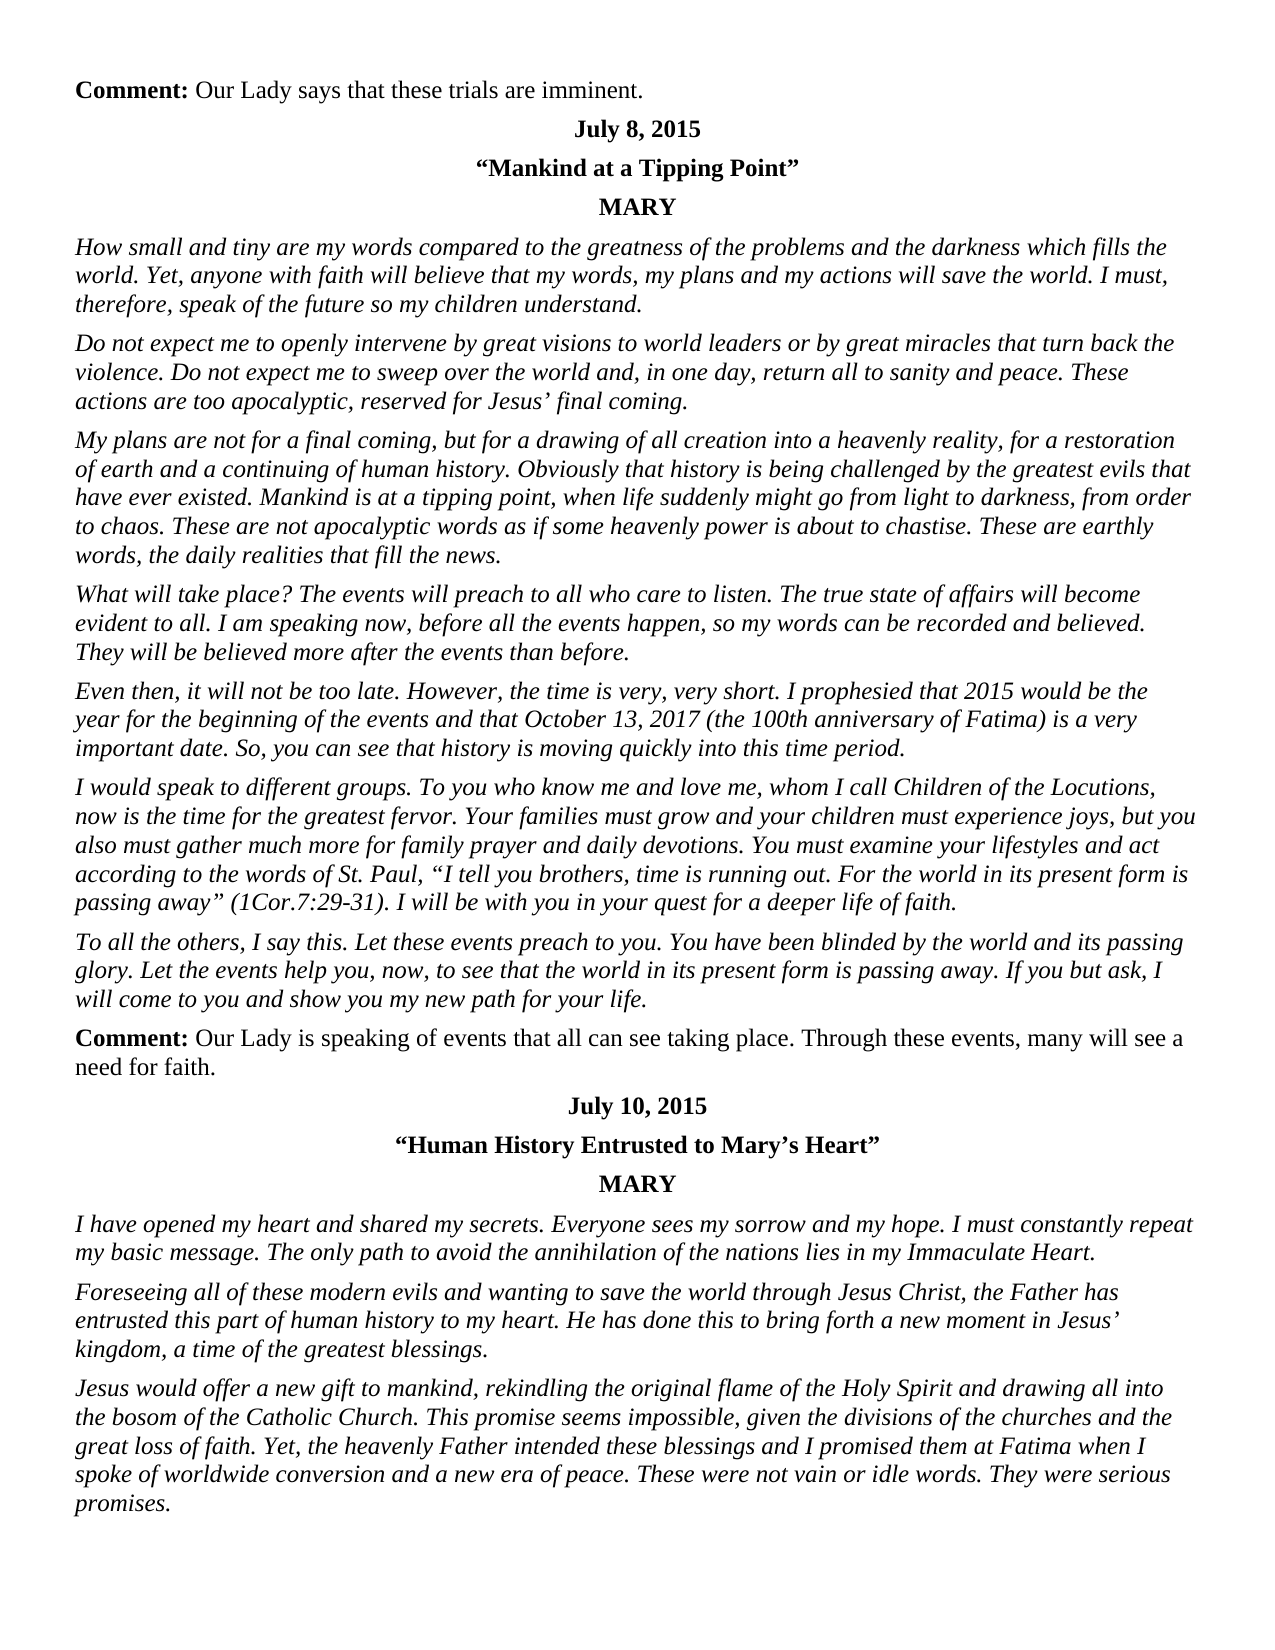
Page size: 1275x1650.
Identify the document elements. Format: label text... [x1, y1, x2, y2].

text July 10, 2015 [75, 1091, 1200, 1120]
text I would speak to different groups. To you who know me and love me, whom I call Children of the Locutions, now is the time for the greatest fervor. Your families must grow and your children must experience joys, but you also must gather much more for family prayer and daily devotions. You must examine your lifestyles and act according to the words of St. Paul, “I tell you brothers, time is running out. For the world in its present form is passing away” (1Cor.7:29-31). I will be with you in your quest for a deeper life of faith. [75, 772, 1200, 916]
text My plans are not for a final coming, but for a drawing of all creation into a heavenly reality, for a restoration of earth and a continuing of human history. Obviously that history is being challenged by the greatest evils that have ever existed. Mankind is at a tipping point, when life suddenly might go from light to darkness, from order to chaos. These are not apocalyptic words as if some heavenly power is about to chastise. These are earthly words, the daily realities that fill the news. [75, 425, 1200, 569]
text Jesus would offer a new gift to mankind, rekindling the original flame of the Holy Spirit and drawing all into the bosom of the Catholic Church. This promise seems impossible, given the divisions of the churches and the great loss of faith. Yet, the heavenly Father intended these blessings and I promised them at Fatima when I spoke of worldwide conversion and a new era of peace. These were not vain or idle words. They were serious promises. [75, 1373, 1200, 1517]
text How small and tiny are my words compared to the greatness of the problems and the darkness which fills the world. Yet, anyone with faith will believe that my words, my plans and my actions will save the world. I must, therefore, speak of the future so my children understand. [75, 232, 1200, 318]
text Comment: Our Lady says that these trials are imminent. [75, 75, 1200, 104]
text MARY [75, 192, 1200, 221]
text Do not expect me to openly intervene by great visions to world leaders or by great miracles that turn back the violence. Do not expect me to sweep over the world and, in one day, return all to sanity and peace. These actions are too apocalyptic, reserved for Jesus’ final coming. [75, 328, 1200, 414]
text Foreseeing all of these modern evils and wanting to save the world through Jesus Christ, the Father has entrusted this part of human history to my heart. He has done this to bring forth a new moment in Jesus’ kingdom, a time of the greatest blessings. [75, 1277, 1200, 1363]
text To all the others, I say this. Let these events preach to you. You have been blinded by the world and its passing glory. Let the events help you, now, to see that the world in its present form is passing away. If you but ask, I will come to you and show you my new path for your life. [75, 927, 1200, 1013]
text I have opened my heart and shared my secrets. Everyone sees my sorrow and my hope. I must constantly repeat my basic message. The only path to avoid the annihilation of the nations lies in my Immaculate Heart. [75, 1209, 1200, 1266]
text Even then, it will not be too late. However, the time is very, very short. I prophesied that 2015 would be the year for the beginning of the events and that October 13, 2017 (the 100th anniversary of Fatima) is a very important date. So, you can see that history is moving quickly into this time period. [75, 676, 1200, 762]
text What will take place? The events will preach to all who care to listen. The true state of affairs will become evident to all. I am speaking now, before all the events happen, so my words can be recorded and believed. They will be believed more after the events than before. [75, 579, 1200, 665]
text “Mankind at a Tipping Point” [75, 153, 1200, 182]
text Comment: Our Lady is speaking of events that all can see taking place. Through these events, many will see a need for faith. [75, 1023, 1200, 1081]
text MARY [75, 1169, 1200, 1198]
text “Human History Entrusted to Mary’s Heart” [75, 1130, 1200, 1159]
text July 8, 2015 [75, 114, 1200, 143]
